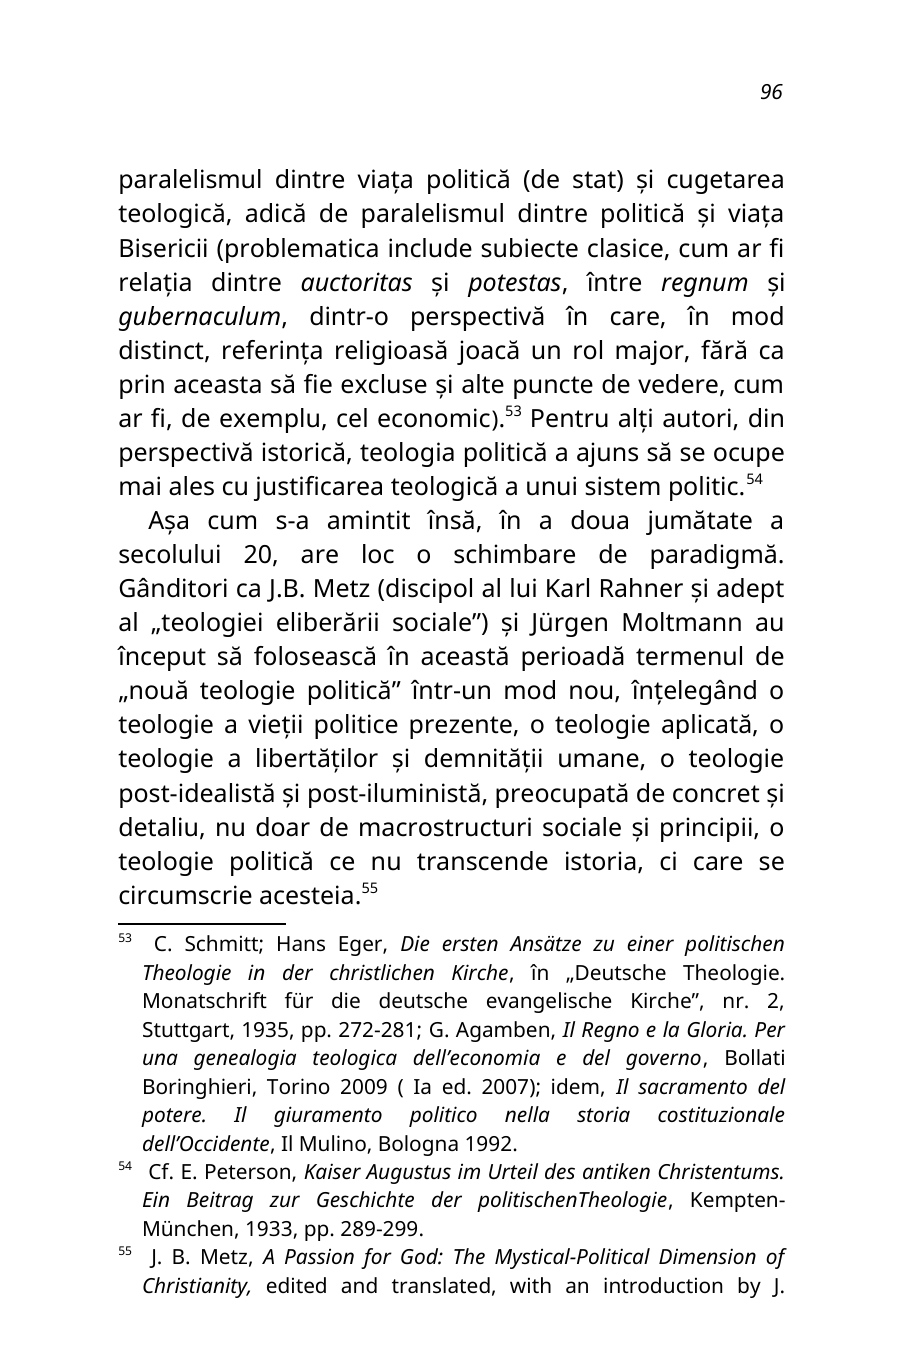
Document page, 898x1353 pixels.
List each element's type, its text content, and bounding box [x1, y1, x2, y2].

text C. Schmitt; Hans Eger, Die ersten Ansätze zu einer politischen Theologie in der christlichen Kirche, în „Deutsche Theologie. Monatschrift für die deutsche evangelische Kirche”, nr. 2, Stuttgart, 1935, pp. 272-281; G. Agamben, Il Regno e la Gloria. Per una genealogia teologica dell’economia e del governo, Bollati Boringhieri, Torino 2009 ( Ia ed. 2007); idem, Il sacramento del potere. Il giuramento politico nella storia costituzionale dell’Occidente, Il Mulino, Bologna 1992. [118, 929, 786, 1157]
text J. B. Metz, A Passion for God: The Mystical-Political Dimension of Christianity, edited and translated, with an introduction by J. [118, 1242, 786, 1299]
text paralelismul dintre viaţa politică (de stat) şi cugetarea teologică, adică de paralelismul dintre politică şi viaţa Bisericii (problematica include subiecte clasice, cum ar fi relaţia dintre auctoritas şi potestas, între regnum şi gubernaculum, dintr-o perspectivă în care, în mod distinct, referinţa religioasă joacă un rol major, fără ca prin aceasta să fie excluse şi alte puncte de vedere, cum ar fi, de exemplu, cel economic). Pentru alţi autori, din perspectivă istorică, teologia politică a ajuns să se ocupe mai ales cu justificarea teologică a unui sistem politic. [118, 162, 786, 503]
text Aşa cum s-a amintit însă, în a doua jumătate a secolului 20, are loc o schimbare de paradigmă. Gânditori ca J.B. Metz (discipol al lui Karl Rahner şi adept al „teologiei eliberării sociale”) şi Jürgen Moltmann au început să folosească în această perioadă termenul de „nouă teologie politică” într-un mod nou, înţelegând o teologie a vieţii politice prezente, o teologie aplicată, o teologie a libertăţilor şi demnităţii umane, o teologie post-idealistă şi post-iluministă, preocupată de concret şi detaliu, nu doar de macrostructuri sociale şi principii, o teologie politică ce nu transcende istoria, ci care se circumscrie acesteia. [118, 503, 786, 911]
text Cf. E. Peterson, Kaiser Augustus im Urteil des antiken Christentums. Ein Beitrag zur Geschichte der politischenTheologie, Kempten-München, 1933, pp. 289-299. [118, 1157, 786, 1242]
